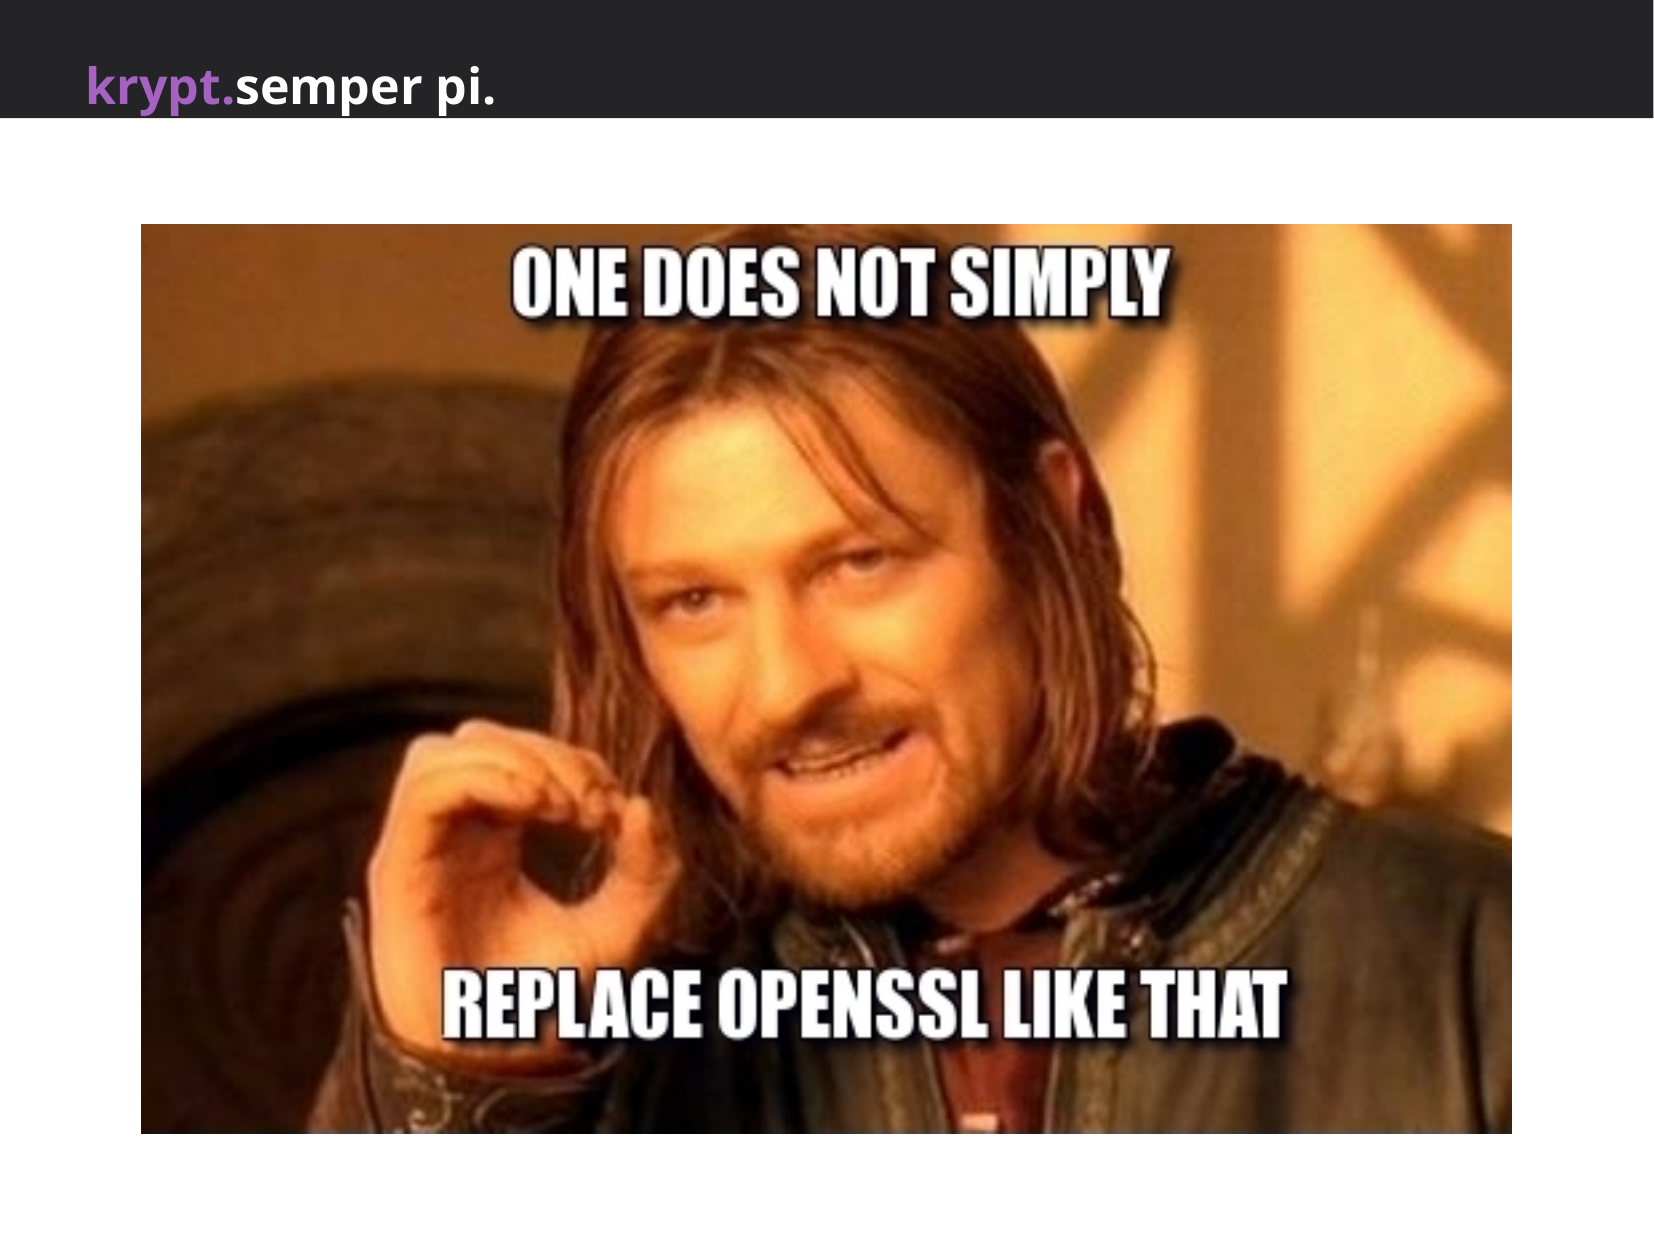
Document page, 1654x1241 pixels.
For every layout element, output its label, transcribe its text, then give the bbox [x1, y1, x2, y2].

picture [141, 224, 1512, 1134]
text_box krypt.semper pi. [70, 43, 544, 119]
text_box [0, 0, 1654, 119]
